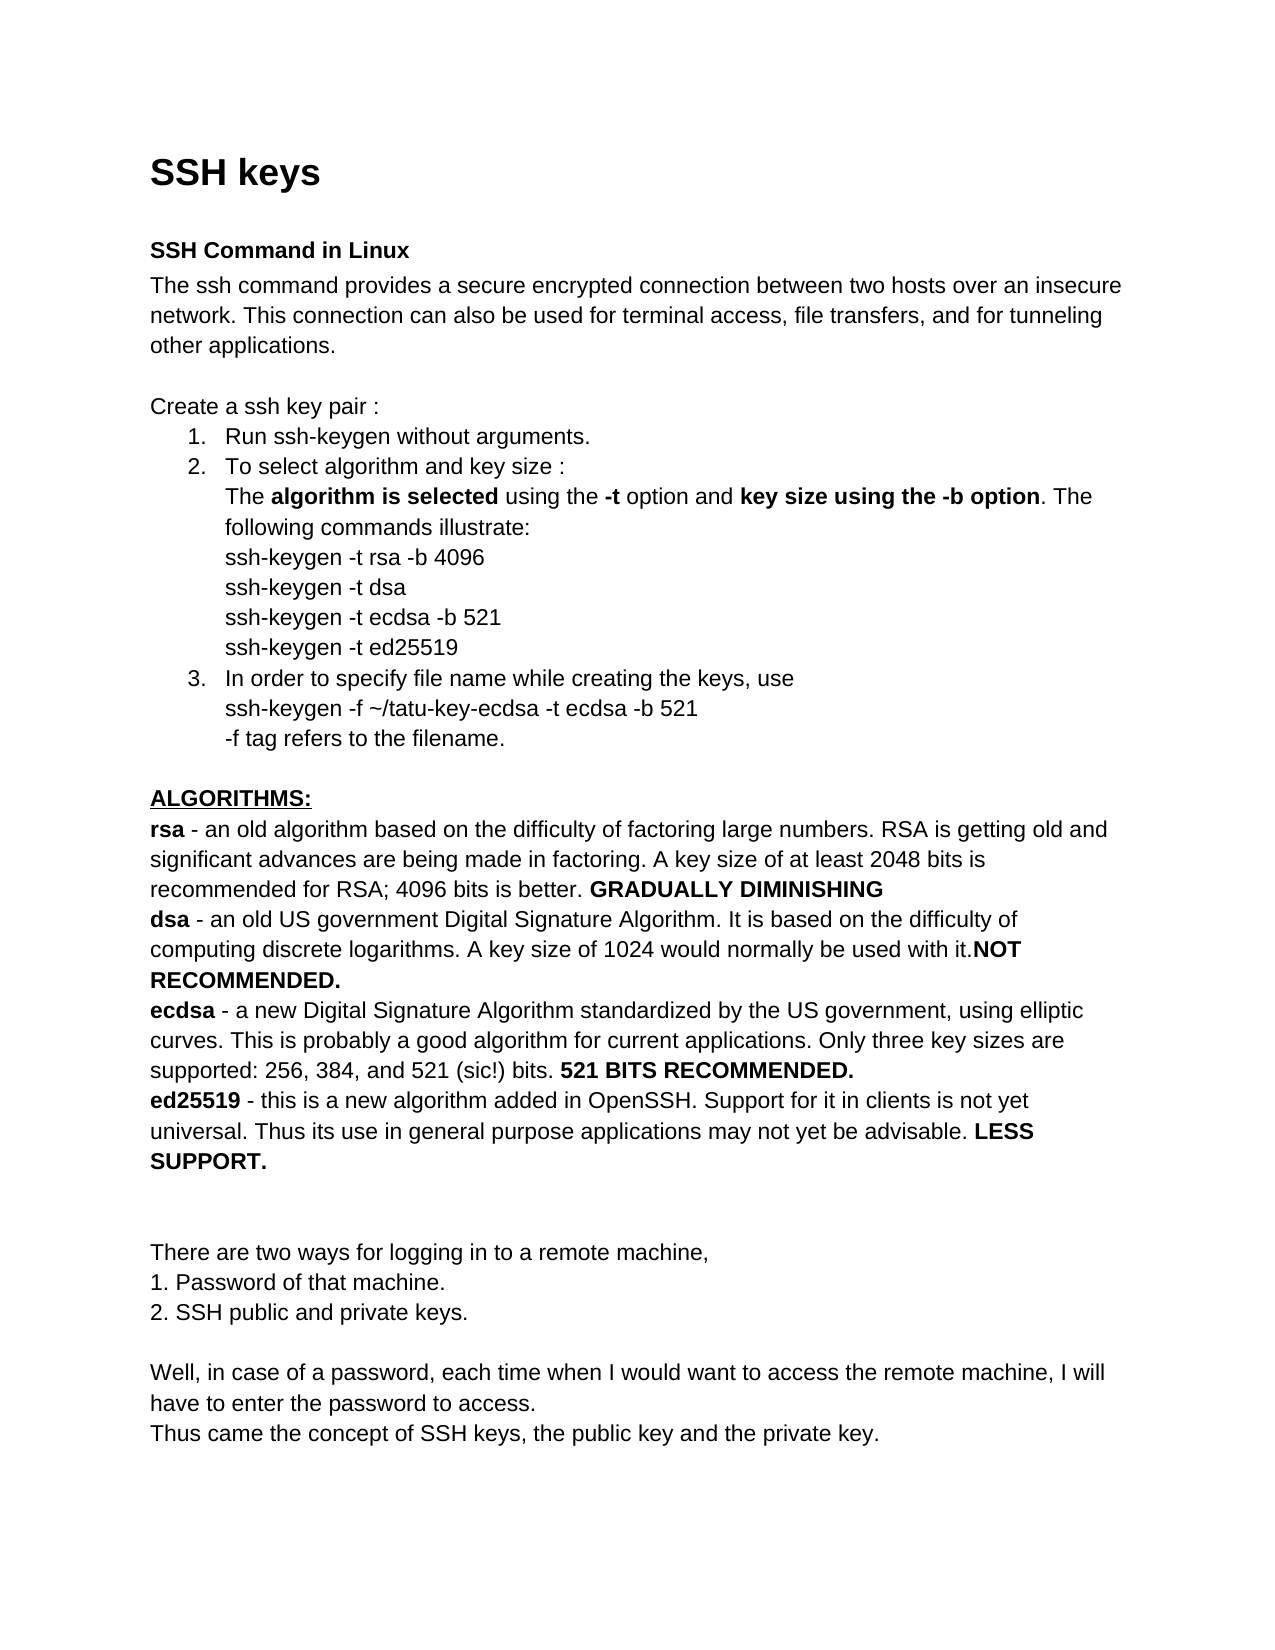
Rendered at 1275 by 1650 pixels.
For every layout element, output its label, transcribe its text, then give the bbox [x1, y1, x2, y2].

list In order to specify file name while creating the keys, use [187, 664, 1125, 691]
text SSH keys [150, 150, 1125, 193]
text Create a ssh key pair : [150, 393, 1125, 419]
text ALGORITHMS: [150, 785, 1125, 812]
text ssh-keygen -t dsa [150, 574, 1125, 600]
text -f tag refers to the filename. [225, 725, 1125, 751]
text ssh-keygen -t ecdsa -b 521 [150, 604, 1125, 630]
text Well, in case of a password, each time when I would want to access the remote machine, I will have to enter the password to access. [150, 1359, 1125, 1416]
text dsa - an old US government Digital Signature Algorithm. It is based on the difficulty of computing discrete logarithms. A key size of 1024 would normally be used with it.NOT RECOMMENDED. [150, 906, 1125, 993]
text ssh-keygen -f ~/tatu-key-ecdsa -t ecdsa -b 521 [225, 695, 1125, 721]
text The algorithm is selected using the -t option and key size using the -b option. The following commands illustrate: [225, 483, 1125, 540]
text Thus came the concept of SSH keys, the public key and the private key. [150, 1420, 1125, 1446]
text ed25519 - this is a new algorithm added in OpenSSH. Support for it in clients is not yet universal. Thus its use in general purpose applications may not yet be advisable. LESS SUPPORT. [150, 1087, 1125, 1174]
text The ssh command provides a secure encrypted connection between two hosts over an insecure network. This connection can also be used for terminal access, file transfers, and for tunneling other applications. [150, 272, 1125, 358]
subtitle SSH Command in Linux [150, 237, 1125, 263]
text ecdsa - a new Digital Signature Algorithm standardized by the US government, using elliptic curves. This is probably a good algorithm for current applications. Only three key sizes are supported: 256, 384, and 521 (sic!) bits. 521 BITS RECOMMENDED. [150, 997, 1125, 1083]
list To select algorithm and key size : [187, 453, 1125, 479]
text 2. SSH public and private keys. [150, 1299, 1125, 1325]
text rsa - an old algorithm based on the difficulty of factoring large numbers. RSA is getting old and significant advances are being made in factoring. A key size of at least 2048 bits is recommended for RSA; 4096 bits is better. GRADUALLY DIMINISHING [150, 816, 1125, 902]
text ssh-keygen -t rsa -b 4096 [150, 544, 1125, 570]
text There are two ways for logging in to a remote machine, 1. Password of that machine. [150, 1238, 1125, 1295]
text ssh-keygen -t ed25519 [150, 634, 1125, 661]
list Run ssh-keygen without arguments. [187, 423, 1125, 449]
